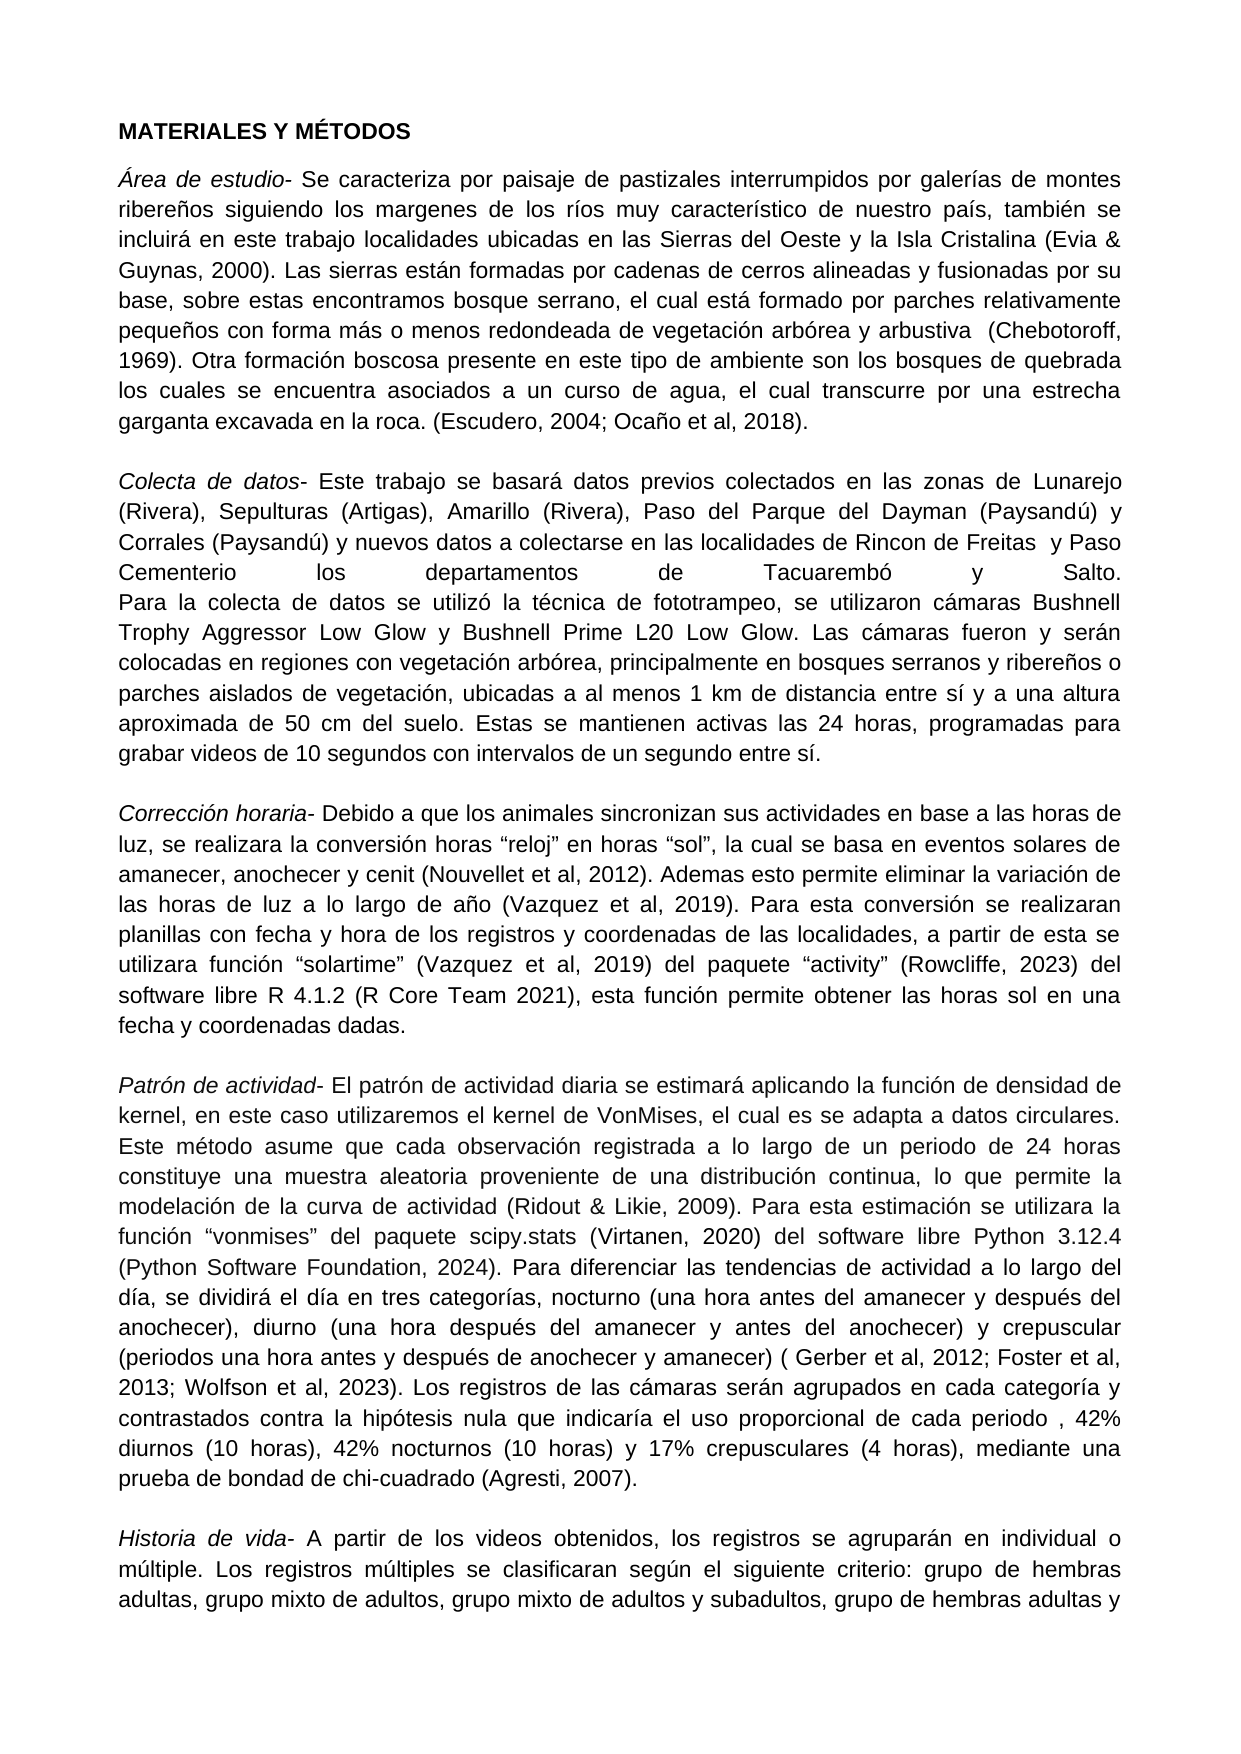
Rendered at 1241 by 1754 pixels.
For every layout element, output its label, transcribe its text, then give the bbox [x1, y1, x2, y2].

text Colecta de datos- Este trabajo se basará datos previos colectados en las zonas de Lunarejo (Rivera), Sepulturas (Artigas), Amarillo (Rivera), Paso del Parque del Dayman (Paysandú) y Corrales (Paysandú) y nuevos datos a colectarse en las localidades de Rincon de Freitas y Paso Cementerio los departamentos de Tacuarembó y Salto. Para la colecta de datos se utilizó la técnica de fototrampeo, se utilizaron cámaras Bushnell Trophy Aggressor Low Glow y Bushnell Prime L20 Low Glow. Las cámaras fueron y serán colocadas en regiones con vegetación arbórea, principalmente en bosques serranos y ribereños o parches aislados de vegetación, ubicadas a al menos 1 km de distancia entre sí y a una altura aproximada de 50 cm del suelo. Estas se mantienen activas las 24 horas, programadas para grabar videos de 10 segundos con intervalos de un segundo entre sí. [118, 468, 1122, 766]
text Área de estudio- Se caracteriza por paisaje de pastizales interrumpidos por galerías de montes ribereños siguiendo los margenes de los ríos muy característico de nuestro país, también se incluirá en este trabajo localidades ubicadas en las Sierras del Oeste y la Isla Cristalina (Evia & Guynas, 2000). Las sierras están formadas por cadenas de cerros alineadas y fusionadas por su base, sobre estas encontramos bosque serrano, el cual está formado por parches relativamente pequeños con forma más o menos redondeada de vegetación arbórea y arbustiva (Chebotoroff, 1969). Otra formación boscosa presente en este tipo de ambiente son los bosques de quebrada los cuales se encuentra asociados a un curso de agua, el cual transcurre por una estrecha garganta excavada en la roca. (Escudero, 2004; Ocaño et al, 2018). [118, 166, 1122, 434]
text Historia de vida- A partir de los videos obtenidos, los registros se agruparán en individual o múltiple. Los registros múltiples se clasificaran según el siguiente criterio: grupo de hembras adultas, grupo mixto de adultos, grupo mixto de adultos y subadultos, grupo de hembras adultas y [118, 1525, 1122, 1612]
text Corrección horaria- Debido a que los animales sincronizan sus actividades en base a las horas de luz, se realizara la conversión horas “reloj” en horas “sol”, la cual se basa en eventos solares de amanecer, anochecer y cenit (Nouvellet et al, 2012). Ademas esto permite eliminar la variación de las horas de luz a lo largo de año (Vazquez et al, 2019). Para esta conversión se realizaran planillas con fecha y hora de los registros y coordenadas de las localidades, a partir de esta se utilizara función “solartime” (Vazquez et al, 2019) del paquete “activity” (Rowcliffe, 2023) del software libre R 4.1.2 (R Core Team 2021), esta función permite obtener las horas sol en una fecha y coordenadas dadas. [118, 800, 1122, 1038]
text MATERIALES Y MÉTODOS [118, 118, 1122, 144]
text Patrón de actividad- El patrón de actividad diaria se estimará aplicando la función de densidad de kernel, en este caso utilizaremos el kernel de VonMises, el cual es se adapta a datos circulares. Este método asume que cada observación registrada a lo largo de un periodo de 24 horas constituye una muestra aleatoria proveniente de una distribución continua, lo que permite la modelación de la curva de actividad (Ridout & Likie, 2009). Para esta estimación se utilizara la función “vonmises” del paquete scipy.stats (Virtanen, 2020) del software libre Python 3.12.4 (Python Software Foundation, 2024). Para diferenciar las tendencias de actividad a lo largo del día, se dividirá el día en tres categorías, nocturno (una hora antes del amanecer y después del anochecer), diurno (una hora después del amanecer y antes del anochecer) y crepuscular (periodos una hora antes y después de anochecer y amanecer) ( Gerber et al, 2012; Foster et al, 2013; Wolfson et al, 2023). Los registros de las cámaras serán agrupados en cada categoría y contrastados contra la hipótesis nula que indicaría el uso proporcional de cada periodo , 42% diurnos (10 horas), 42% nocturnos (10 horas) y 17% crepusculares (4 horas), mediante una prueba de bondad de chi-cuadrado (Agresti, 2007). [118, 1072, 1122, 1491]
